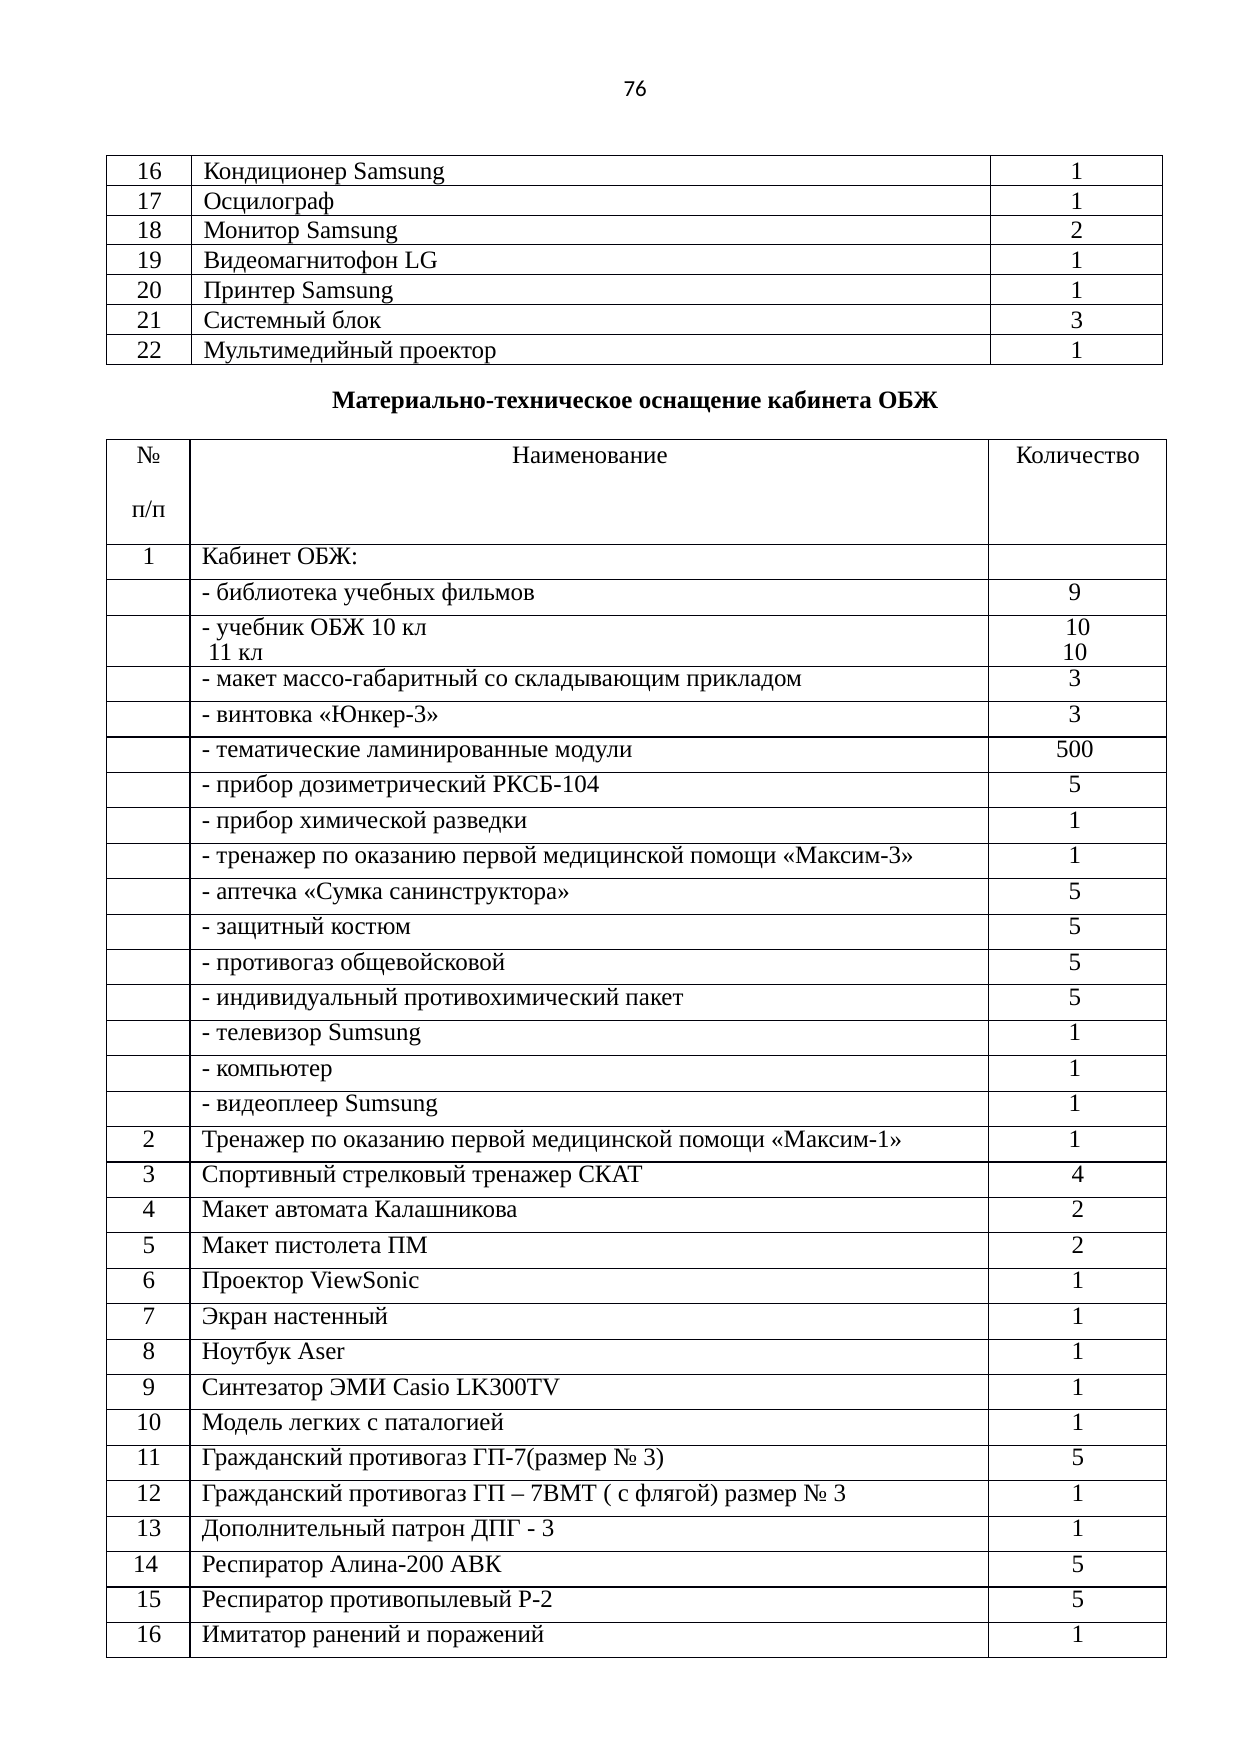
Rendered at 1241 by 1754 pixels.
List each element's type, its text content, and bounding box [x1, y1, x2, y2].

table_cell 5 [989, 1588, 1166, 1622]
table_cell Респиратор Алина-200 АВК [191, 1552, 988, 1586]
table_cell 5 [989, 879, 1166, 913]
table_cell Синтезатор ЭМИ Casio LK300TV [191, 1375, 988, 1409]
table_cell 9 [107, 1375, 189, 1409]
table_cell 1 [989, 1623, 1166, 1657]
table_cell [107, 844, 189, 878]
table_cell 5 [989, 773, 1166, 807]
table_cell Макет пистолета ПМ [191, 1233, 988, 1268]
table_cell Кабинет ОБЖ: [191, 545, 988, 579]
table_cell 4 [107, 1198, 189, 1232]
table_cell [107, 738, 189, 772]
table_cell 11 [107, 1446, 189, 1480]
table_cell Проектор ViewSonic [191, 1269, 988, 1303]
table_cell 1 [991, 245, 1162, 274]
table_cell Системный блок [192, 305, 990, 334]
table_cell Макет автомата Калашникова [191, 1198, 988, 1232]
table_cell - прибор химической разведки [191, 808, 988, 843]
text Материально-техническое оснащение кабинета ОБЖ [118, 385, 1152, 414]
table_header № п/п [107, 440, 189, 544]
table_cell [107, 1092, 189, 1126]
table_cell 13 [107, 1517, 189, 1551]
table_cell 1 [989, 1304, 1166, 1338]
table_cell 1 [989, 1340, 1166, 1374]
table_cell Кондиционер Samsung [192, 156, 990, 185]
table_cell 14 [107, 1552, 189, 1586]
table_cell [107, 1056, 189, 1091]
table_cell 10 10 [989, 616, 1166, 666]
table_cell Принтер Samsung [192, 275, 990, 304]
table_cell 22 [107, 335, 191, 363]
table_cell 2 [991, 216, 1162, 244]
table_cell Осцилограф [192, 186, 990, 214]
table_cell 1 [991, 275, 1162, 304]
table_cell 1 [991, 335, 1162, 363]
table_cell 1 [989, 1056, 1166, 1091]
table_cell [107, 580, 189, 614]
table_cell 21 [107, 305, 191, 334]
table_cell 3 [107, 1163, 189, 1197]
table_cell - винтовка «Юнкер-3» [191, 702, 988, 736]
table_cell 1 [989, 1092, 1166, 1126]
table_cell Дополнительный патрон ДПГ - 3 [191, 1517, 988, 1551]
table_cell 1 [989, 844, 1166, 878]
table_cell 5 [989, 915, 1166, 949]
table_cell 1 [991, 186, 1162, 214]
table_cell 1 [989, 1481, 1166, 1516]
table_cell Гражданский противогаз ГП – 7ВМТ ( с флягой) размер № 3 [191, 1481, 988, 1516]
table_cell 500 [989, 738, 1166, 772]
table_cell 15 [107, 1588, 189, 1622]
table_cell 2 [107, 1127, 189, 1161]
table_cell - макет массо-габаритный со складывающим прикладом [191, 667, 988, 701]
table_cell 3 [989, 702, 1166, 736]
table_cell 12 [107, 1481, 189, 1516]
table_cell Монитор Samsung [192, 216, 990, 244]
table_cell 2 [989, 1233, 1166, 1268]
table_cell 20 [107, 275, 191, 304]
table_cell 3 [989, 667, 1166, 701]
table_cell Тренажер по оказанию первой медицинской помощи «Максим-1» [191, 1127, 988, 1161]
table_cell [107, 879, 189, 913]
table_cell 1 [989, 1410, 1166, 1445]
table_cell [107, 773, 189, 807]
table_cell 5 [107, 1233, 189, 1268]
table_cell - прибор дозиметрический РКСБ-104 [191, 773, 988, 807]
table_cell 6 [107, 1269, 189, 1303]
table_cell Ноутбук Aser [191, 1340, 988, 1374]
table_cell 16 [107, 1623, 189, 1657]
table_cell 17 [107, 186, 191, 214]
table_cell Респиратор противопылевый Р-2 [191, 1588, 988, 1622]
table_cell [107, 1021, 189, 1055]
table_cell - аптечка «Сумка санинструктора» [191, 879, 988, 913]
table_cell - библиотека учебных фильмов [191, 580, 988, 614]
table_cell 5 [989, 1552, 1166, 1586]
table_cell 1 [989, 1021, 1166, 1055]
table_cell [989, 545, 1166, 579]
table_cell 1 [991, 156, 1162, 185]
table_cell Спортивный стрелковый тренажер СКАТ [191, 1163, 988, 1197]
table_cell - тренажер по оказанию первой медицинской помощи «Максим-3» [191, 844, 988, 878]
table_cell - компьютер [191, 1056, 988, 1091]
table_cell 19 [107, 245, 191, 274]
table_cell 9 [989, 580, 1166, 614]
table_cell 18 [107, 216, 191, 244]
table_cell 16 [107, 156, 191, 185]
table_cell 2 [989, 1198, 1166, 1232]
table_cell Экран настенный [191, 1304, 988, 1338]
table_cell - видеоплеер Sumsung [191, 1092, 988, 1126]
table_cell Видеомагнитофон LG [192, 245, 990, 274]
table_cell - тематические ламинированные модули [191, 738, 988, 772]
table_cell [107, 915, 189, 949]
table_cell - телевизор Sumsung [191, 1021, 988, 1055]
table_cell Модель легких с паталогией [191, 1410, 988, 1445]
table_cell 1 [989, 1269, 1166, 1303]
table_cell 5 [989, 985, 1166, 1020]
table_cell 1 [989, 1517, 1166, 1551]
table_header Количество [989, 440, 1166, 544]
table_cell 3 [991, 305, 1162, 334]
table_cell [107, 702, 189, 736]
table_cell Имитатор ранений и поражений [191, 1623, 988, 1657]
table_cell 1 [989, 1375, 1166, 1409]
table_cell Гражданский противогаз ГП-7(размер № 3) [191, 1446, 988, 1480]
table_header Наименование [191, 440, 988, 544]
table_cell [107, 985, 189, 1020]
table_cell [107, 808, 189, 843]
table_cell 7 [107, 1304, 189, 1338]
table_cell - индивидуальный противохимический пакет [191, 985, 988, 1020]
table_cell [107, 616, 189, 666]
table_cell - учебник ОБЖ 10 кл 11 кл [191, 616, 988, 666]
table_cell 5 [989, 1446, 1166, 1480]
table_cell 8 [107, 1340, 189, 1374]
table_cell - противогаз общевойсковой [191, 950, 988, 984]
table_cell 1 [989, 808, 1166, 843]
table_cell [107, 950, 189, 984]
table_cell [107, 667, 189, 701]
table_cell 5 [989, 950, 1166, 984]
table_cell 10 [107, 1410, 189, 1445]
table_cell Мультимедийный проектор [192, 335, 990, 363]
table_cell 1 [989, 1127, 1166, 1161]
table_cell 1 [107, 545, 189, 579]
table_cell - защитный костюм [191, 915, 988, 949]
table_cell 4 [989, 1163, 1166, 1197]
